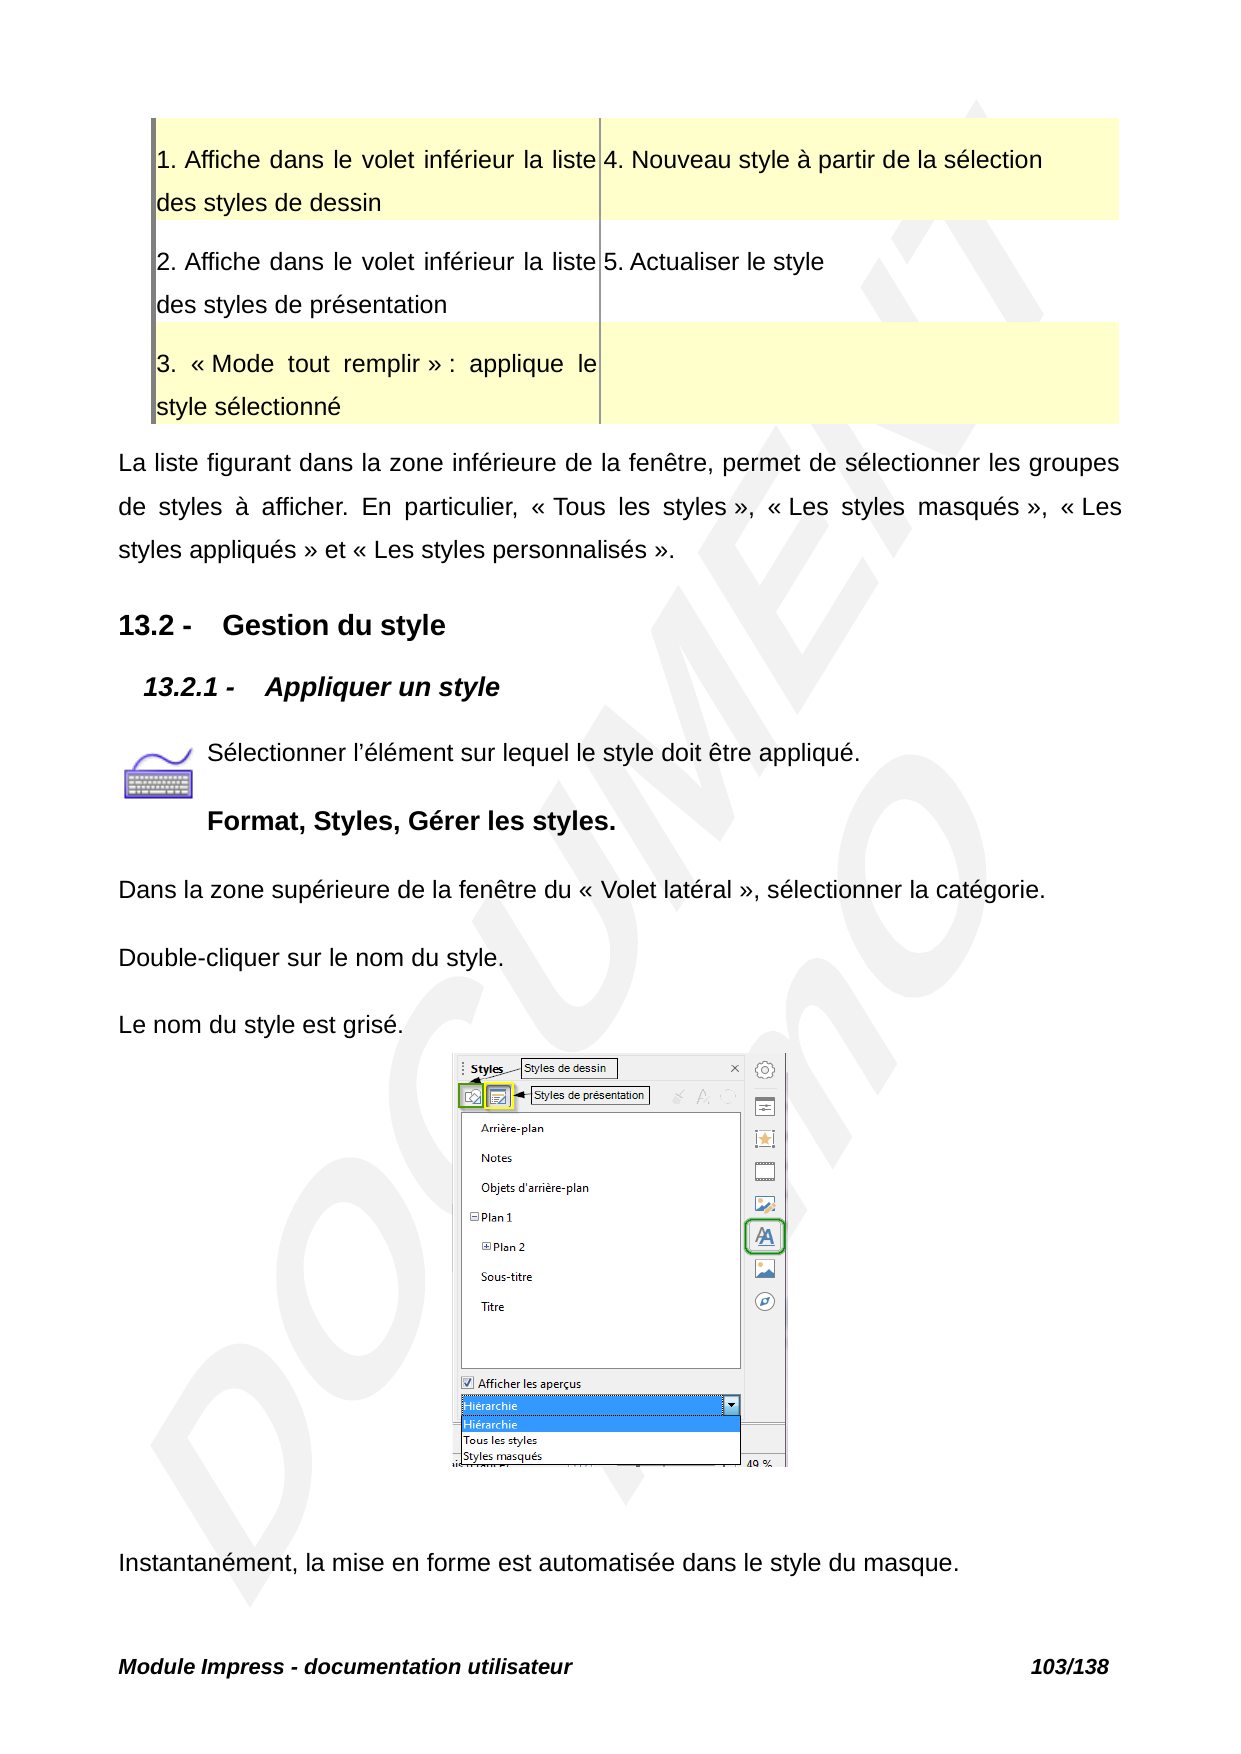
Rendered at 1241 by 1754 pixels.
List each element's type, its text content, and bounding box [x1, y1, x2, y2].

table_cell 5. Actualiser le style [601, 220, 1119, 322]
table_cell [601, 322, 1119, 424]
subtitle Appliquer un style [143, 671, 1122, 702]
text Format, Styles, Gérer les styles. [118, 805, 1122, 836]
table_header 1. Affiche dans le volet inférieur la liste des styles de dessin [156, 118, 599, 220]
picture [120, 737, 195, 813]
table_cell 3. « Mode tout remplir » : applique le style sélectionné [156, 322, 599, 424]
text Dans la zone supérieure de la fenêtre du « Volet latéral », sélectionner la catégorie. [118, 875, 1122, 904]
text La liste figurant dans la zone inférieure de la fenêtre, permet de sélectionner les groupes de styles à afficher. En particulier, « Tous les styles », « Les styles masqués », « Les styles appliqués » et « Les styles personnalisés ». [118, 448, 1122, 564]
table_header 4. Nouveau style à partir de la sélection [601, 118, 1119, 220]
picture [452, 1053, 788, 1467]
subtitle Gestion du style [118, 608, 1122, 642]
text Double-cliquer sur le nom du style. [118, 942, 1122, 971]
text Le nom du style est grisé. [118, 1009, 1122, 1039]
table_cell 2. Affiche dans le volet inférieur la liste des styles de présentation [156, 220, 599, 322]
text Instantanément, la mise en forme est automatisée dans le style du masque. [118, 1548, 1122, 1577]
text Sélectionner l’élément sur lequel le style doit être appliqué. [195, 738, 1122, 767]
